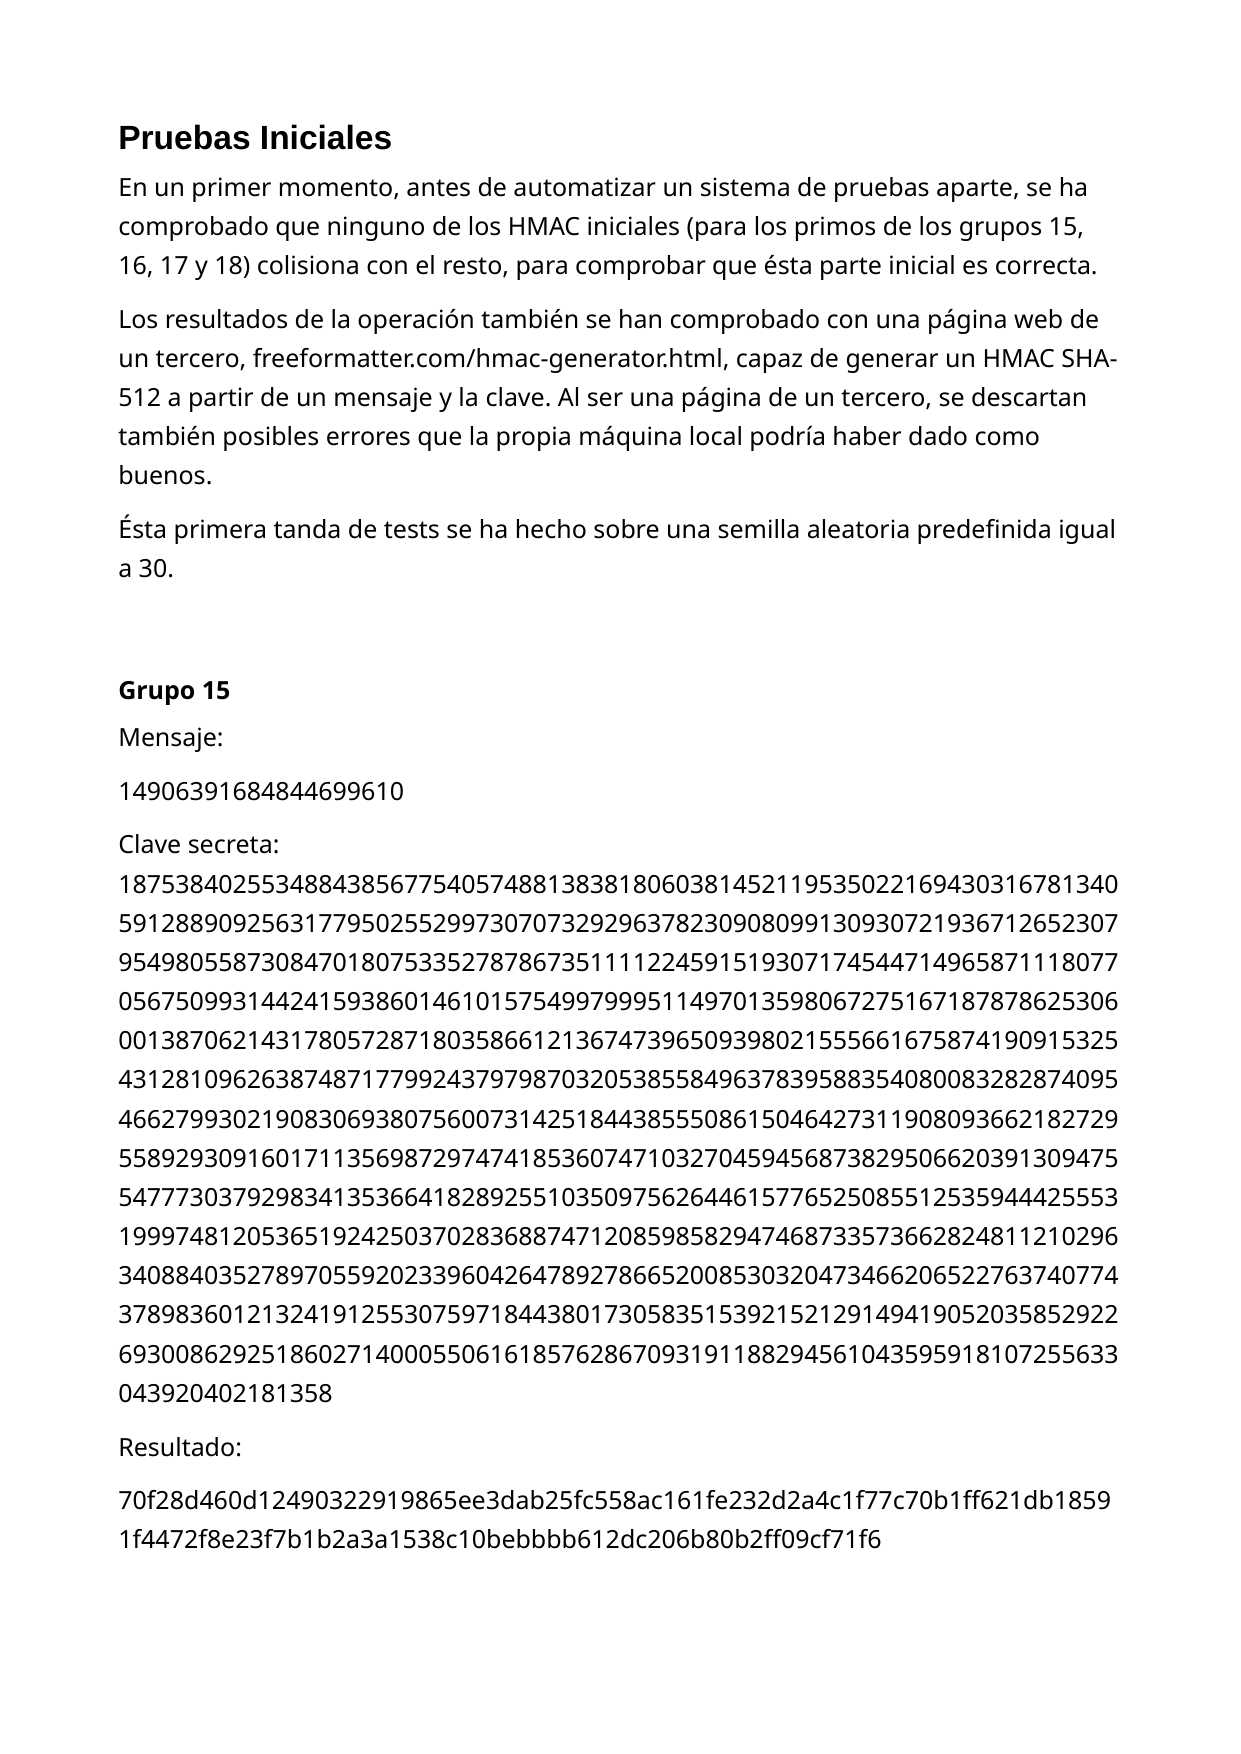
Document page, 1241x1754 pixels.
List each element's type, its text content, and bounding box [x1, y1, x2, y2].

text Los resultados de la operación también se han comprobado con una página web de un tercero, freeformatter.com/hmac-generator.html, capaz de generar un HMAC SHA-512 a partir de un mensaje y la clave. Al ser una página de un tercero, se descartan también posibles errores que la propia máquina local podría haber dado como buenos. [118, 301, 1122, 492]
text Ésta primera tanda de tests se ha hecho sobre una semilla aleatoria predefinida igual a 30. [118, 512, 1122, 585]
subtitle Grupo 15 [118, 673, 1122, 707]
text Mensaje: [118, 719, 1122, 754]
subtitle Pruebas Iniciales [118, 118, 1122, 157]
text Resultado: [118, 1429, 1122, 1463]
text En un primer momento, antes de automatizar un sistema de pruebas aparte, se ha comprobado que ninguno de los HMAC iniciales (para los primos de los grupos 15, 16, 17 y 18) colisiona con el resto, para comprobar que ésta parte inicial es correcta. [118, 169, 1122, 282]
text 14906391684844699610 [118, 773, 1122, 807]
text 70f28d460d12490322919865ee3dab25fc558ac161fe232d2a4c1f77c70b1ff621db18591f4472f8e23f7b1b2a3a1538c10bebbbb612dc206b80b2ff09cf71f6 [118, 1483, 1122, 1556]
text Clave secreta: 1875384025534884385677540574881383818060381452119535022169430316781340591288909256317795025529973070732929637823090809913093072193671265230795498055873084701807533527878673511112245915193071745447149658711180770567509931442415938601461015754997999511497013598067275167187878625306001387062143178057287180358661213674739650939802155566167587419091532543128109626387487177992437979870320538558496378395883540800832828740954662799302190830693807560073142518443855508615046427311908093662182729558929309160171135698729747418536074710327045945687382950662039130947554777303792983413536641828925510350975626446157765250855125359444255531999748120536519242503702836887471208598582947468733573662824811210296340884035278970559202339604264789278665200853032047346620652276374077437898360121324191255307597184438017305835153921521291494190520358529226930086292518602714000550616185762867093191188294561043595918107255633043920402181358 [118, 827, 1122, 1409]
